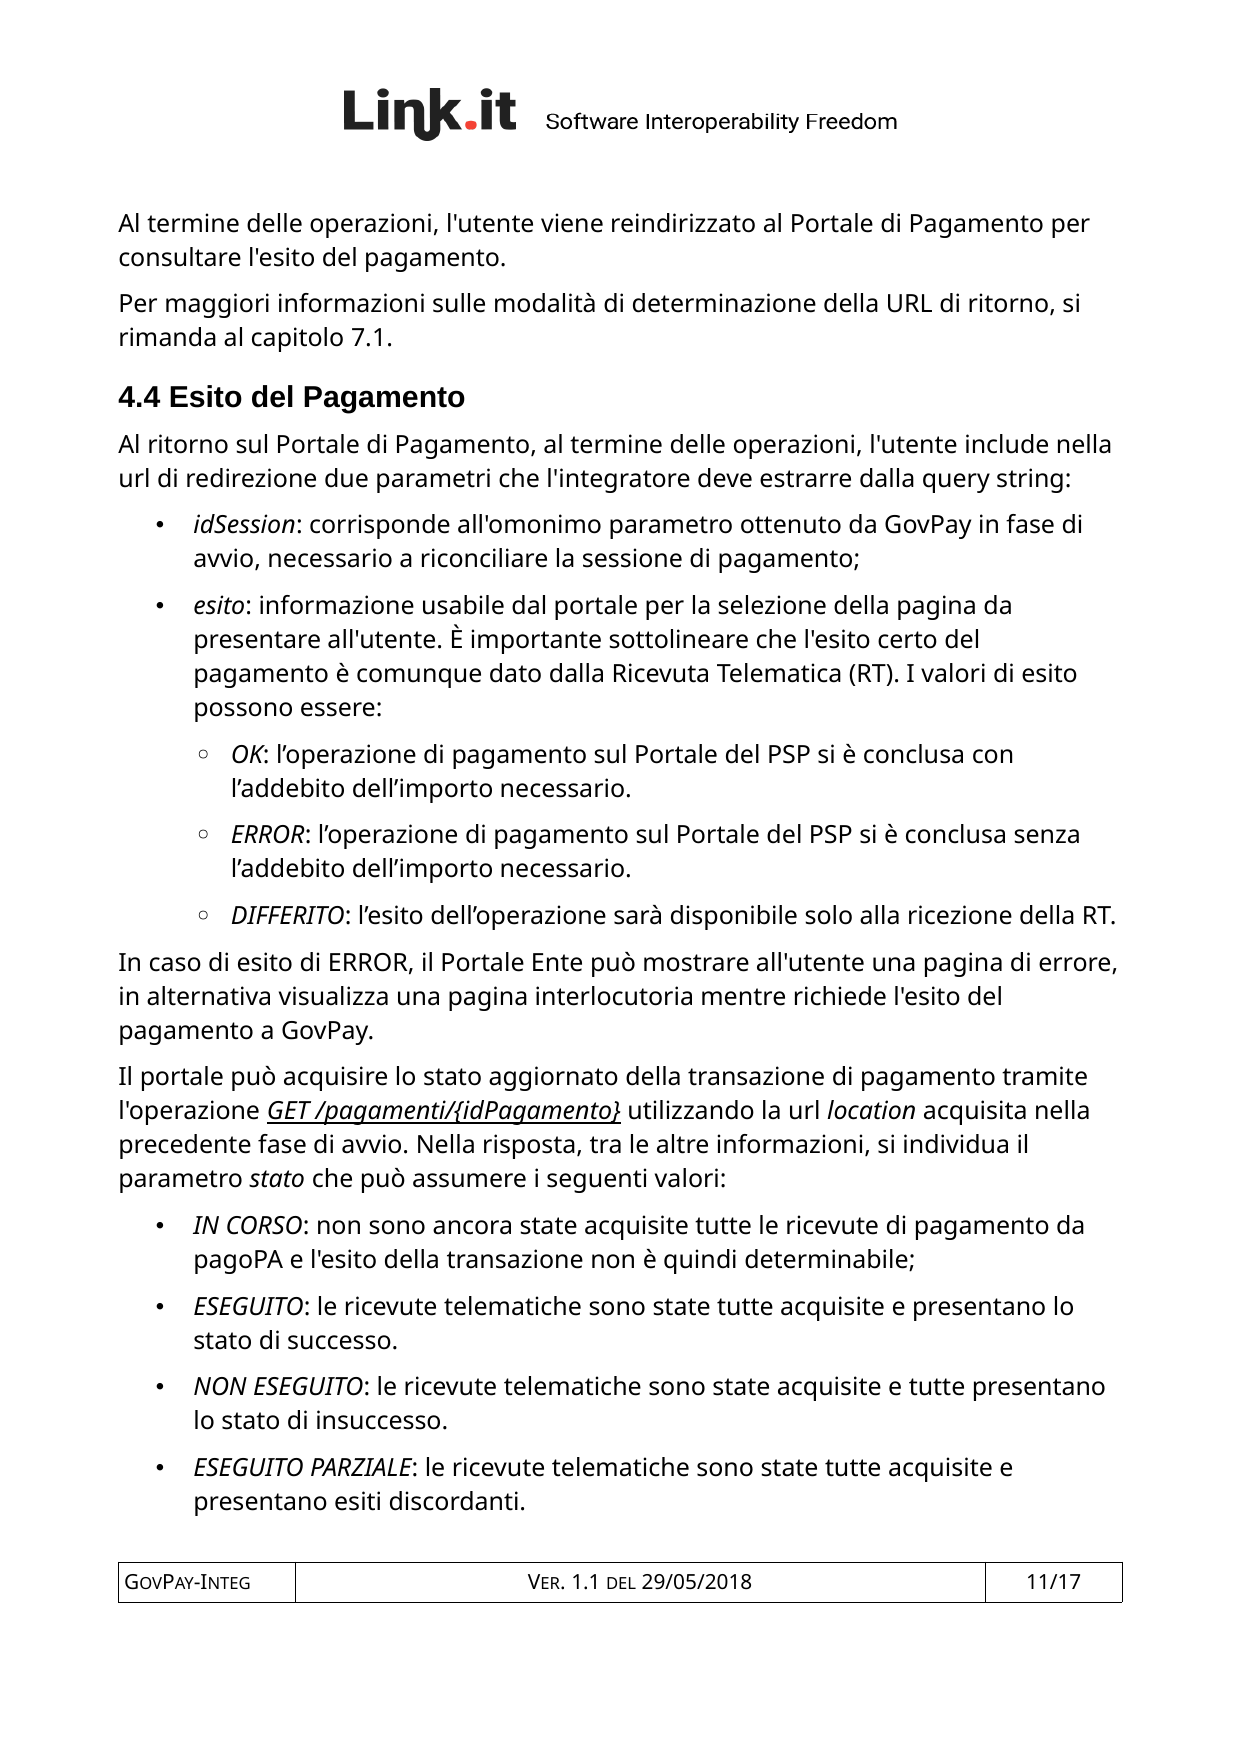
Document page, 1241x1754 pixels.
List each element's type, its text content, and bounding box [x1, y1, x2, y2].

text Per maggiori informazioni sulle modalità di determinazione della URL di ritorno, si rimanda al capitolo 7.1. [118, 286, 1122, 354]
text In caso di esito di ERROR, il Portale Ente può mostrare all'utente una pagina di errore, in alternativa visualizza una pagina interlocutoria mentre richiede l'esito del pagamento a GovPay. [118, 944, 1122, 1046]
list IN CORSO: non sono ancora state acquisite tutte le ricevute di pagamento da pagoPA e l'esito della transazione non è quindi determinabile; [156, 1208, 1122, 1276]
list OK: l’operazione di pagamento sul Portale del PSP si è conclusa con l’addebito dell’importo necessario. [193, 736, 1122, 804]
list idSession: corrisponde all'omonimo parametro ottenuto da GovPay in fase di avvio, necessario a riconciliare la sessione di pagamento; [156, 507, 1122, 575]
list NON ESEGUITO: le ricevute telematiche sono state acquisite e tutte presentano lo stato di insuccesso. [156, 1369, 1122, 1437]
list ESEGUITO PARZIALE: le ricevute telematiche sono state tutte acquisite e presentano esiti discordanti. [156, 1449, 1122, 1518]
list ERROR: l’operazione di pagamento sul Portale del PSP si è conclusa senza l’addebito dell’importo necessario. [193, 817, 1122, 885]
text Al termine delle operazioni, l'utente viene reindirizzato al Portale di Pagamento per consultare l'esito del pagamento. [118, 205, 1122, 273]
text Al ritorno sul Portale di Pagamento, al termine delle operazioni, l'utente include nella url di redirezione due parametri che l'integratore deve estrarre dalla query string: [118, 426, 1122, 494]
list esito: informazione usabile dal portale per la selezione della pagina da presentare all'utente. È importante sottolineare che l'esito certo del pagamento è comunque dato dalla Ricevuta Telematica (RT). I valori di esito possono essere: [156, 588, 1122, 724]
list DIFFERITO: l’esito dell’operazione sarà disponibile solo alla ricezione della RT. [193, 898, 1122, 932]
picture [269, 69, 971, 152]
list ESEGUITO: le ricevute telematiche sono state tutte acquisite e presentano lo stato di successo. [156, 1288, 1122, 1356]
subtitle Esito del Pagamento [118, 379, 1122, 414]
text Il portale può acquisire lo stato aggiornato della transazione di pagamento tramite l'operazione GET /pagamenti/{idPagamento} utilizzando la url location acquisita nella precedente fase di avvio. Nella risposta, tra le altre informazioni, si individua il parametro stato che può assumere i seguenti valori: [118, 1059, 1122, 1195]
